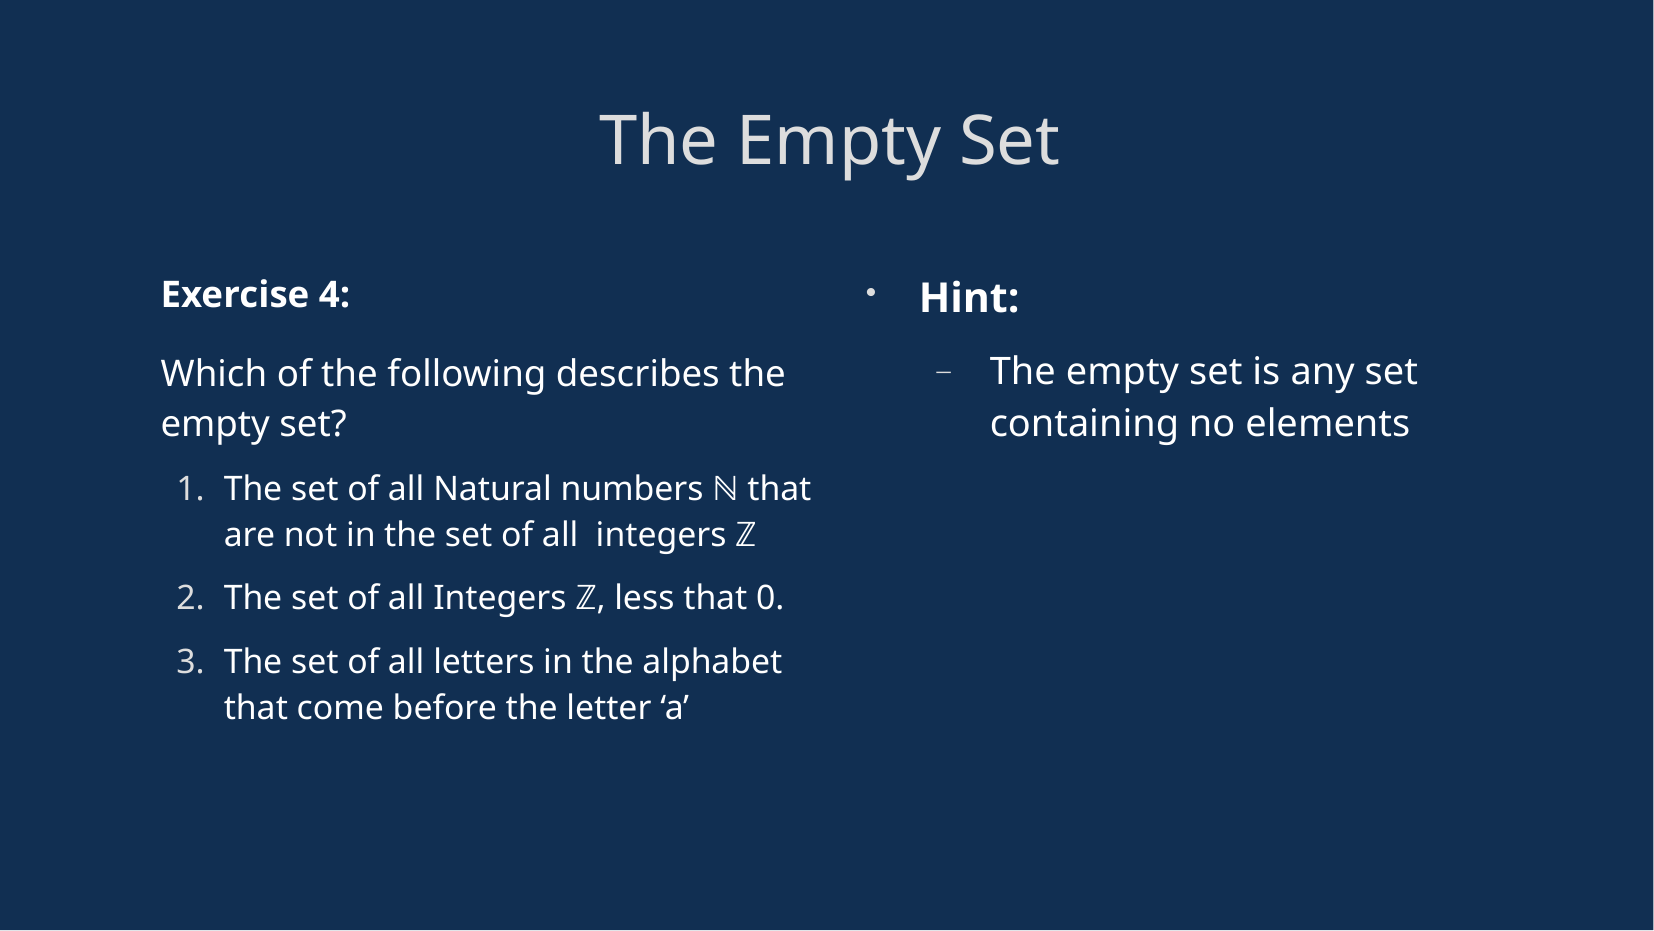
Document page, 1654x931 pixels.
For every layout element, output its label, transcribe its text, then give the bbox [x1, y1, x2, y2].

list Exercise 4: Which of the following describes the empty set? The set of all Natural numbers ℕ that are not in the set of all integers ℤ The set of all Integers ℤ, less that 0. The set of all letters in the alphabet that come before the letter ‘a’ [97, 268, 813, 806]
title The Empty Set [97, 56, 1563, 220]
list Hint: The empty set is any set containing no elements [848, 268, 1563, 806]
